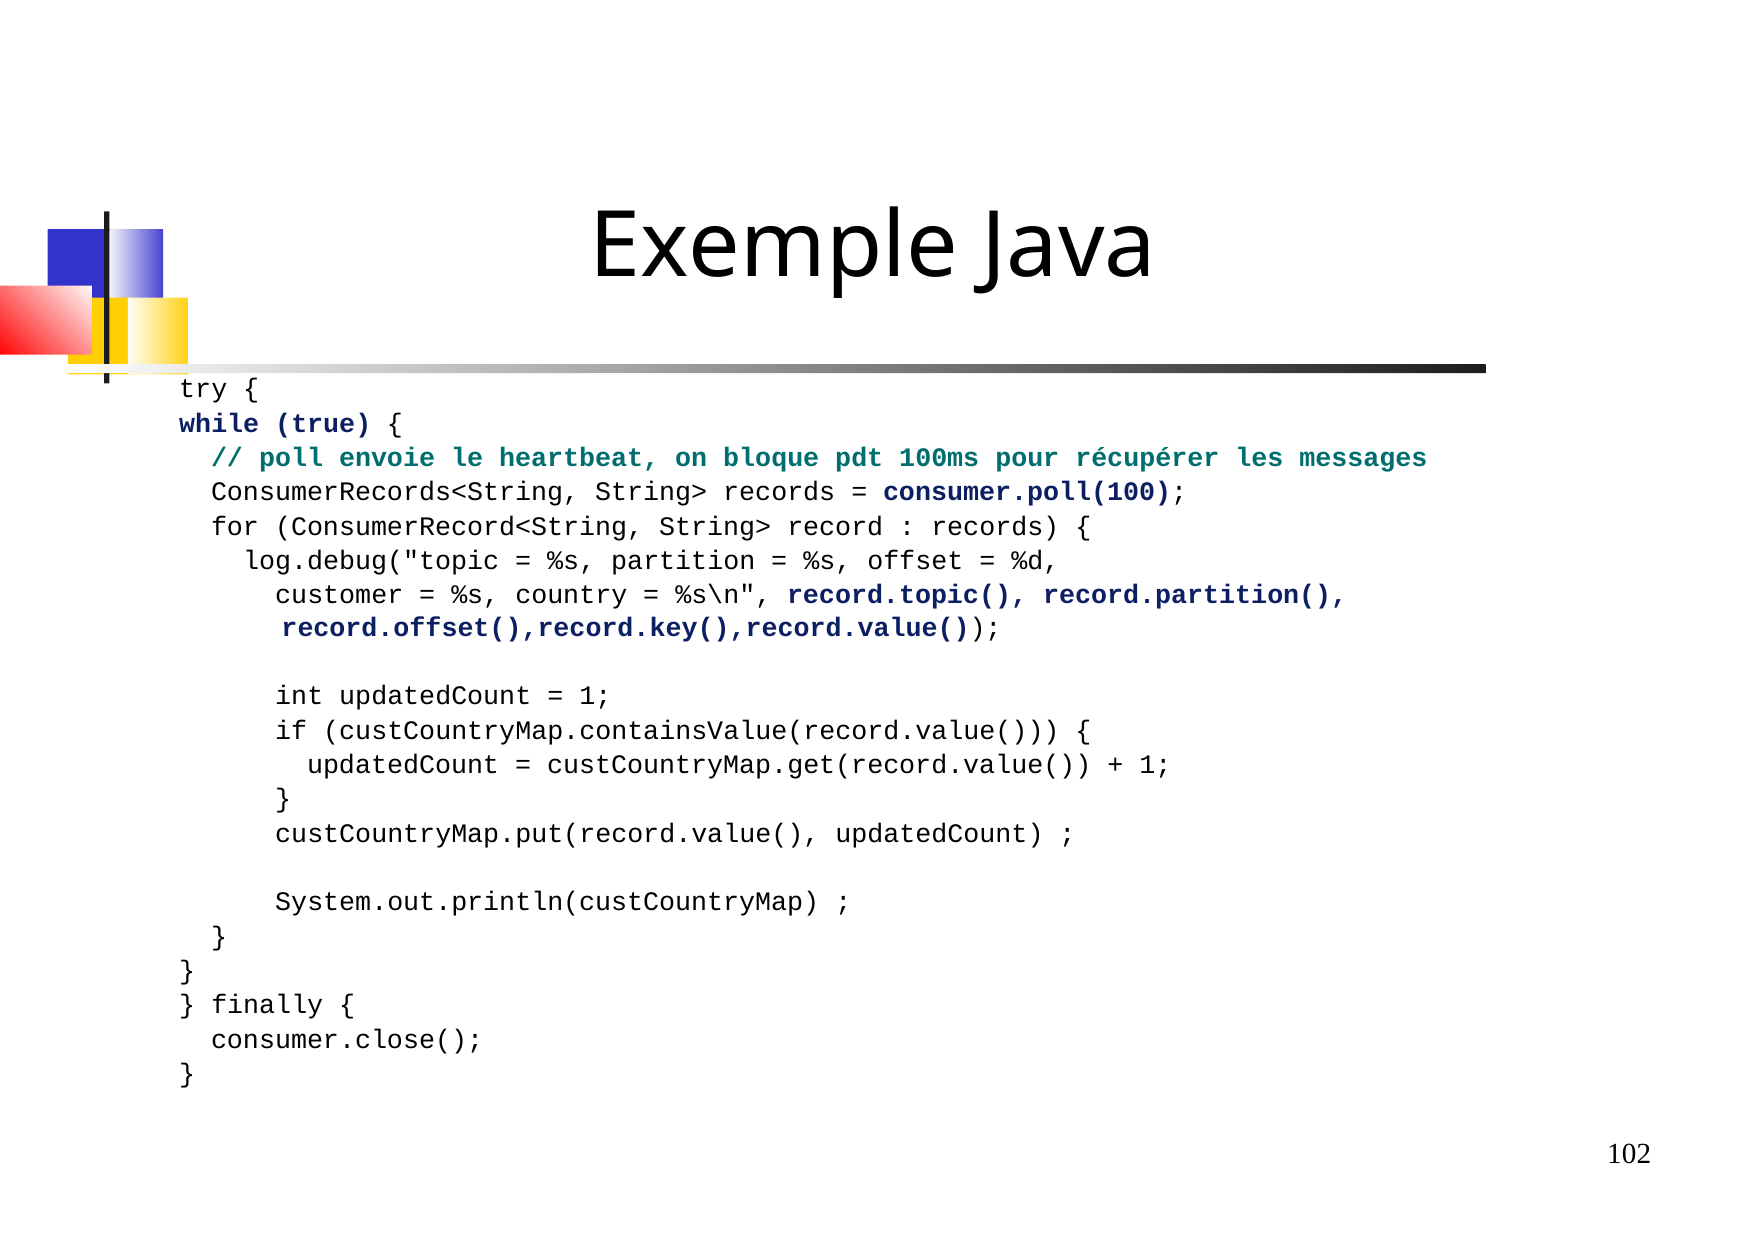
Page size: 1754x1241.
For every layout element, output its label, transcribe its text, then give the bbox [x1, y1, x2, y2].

title Exemple Java [179, 139, 1567, 351]
list try { while (true) { // poll envoie le heartbeat, on bloque pdt 100ms pour récupérer les messages ConsumerRecords<String, String> records = consumer.poll(100); for (ConsumerRecord<String, String> record : records) { log.debug("topic = %s, partition = %s, offset = %d, customer = %s, country = %s\n", record.topic(), record.partition(), record.offset(),record.key(),record.value()); int updatedCount = 1; if (custCountryMap.containsValue(record.value())) { updatedCount = custCountryMap.get(record.value()) + 1; } custCountryMap.put(record.value(), updatedCount) ; System.out.println(custCountryMap) ; } } } finally { consumer.close(); } [179, 371, 1567, 1091]
